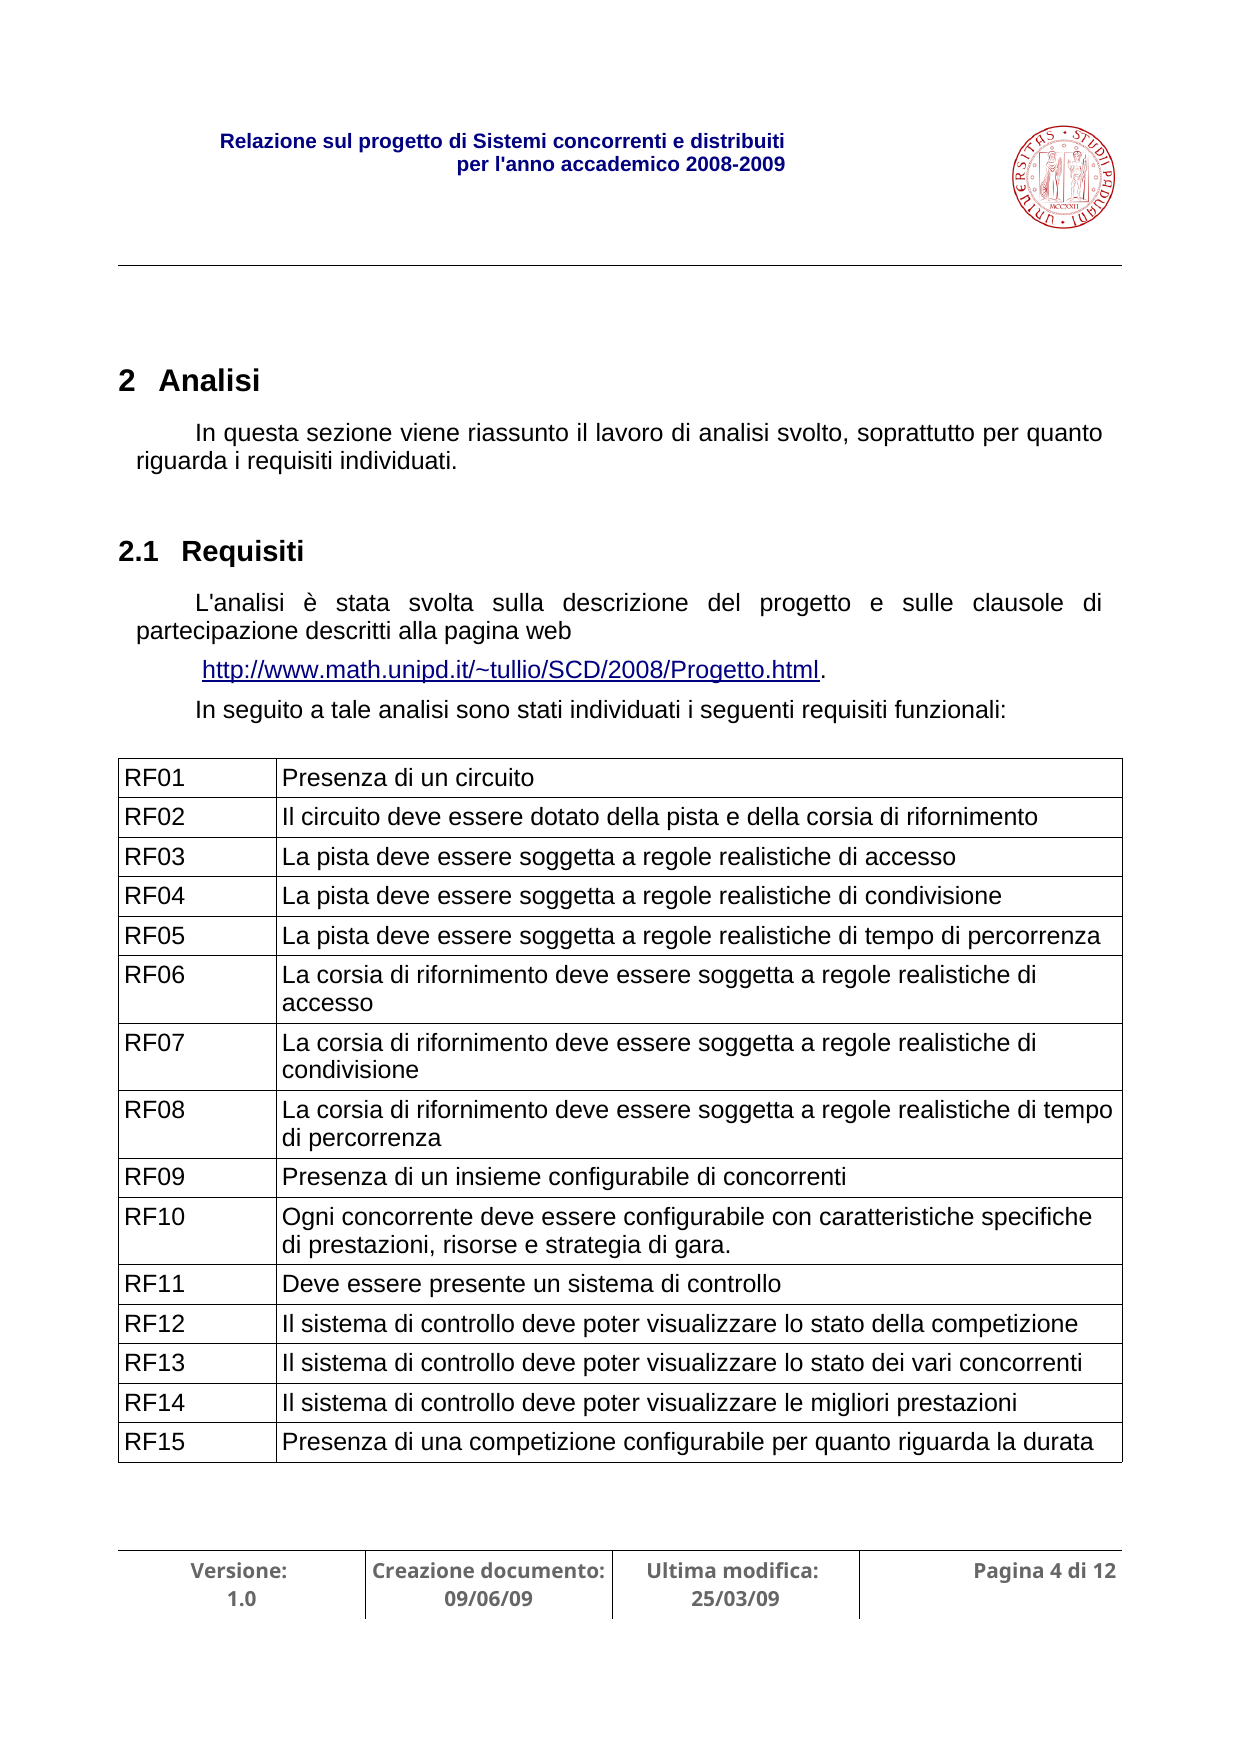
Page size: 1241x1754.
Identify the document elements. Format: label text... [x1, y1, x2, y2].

table_cell RF05 [119, 917, 276, 955]
table_cell La pista deve essere soggetta a regole realistiche di tempo di percorrenza [277, 917, 1122, 955]
table_cell RF15 [119, 1423, 276, 1462]
table_cell RF11 [119, 1265, 276, 1304]
subtitle Analisi [118, 363, 1122, 398]
table_cell Ogni concorrente deve essere configurabile con caratteristiche specifiche di prestazioni, risorse e strategia di gara. [277, 1198, 1122, 1264]
table_cell RF08 [119, 1091, 276, 1157]
text In questa sezione viene riassunto il lavoro di analisi svolto, soprattutto per quanto riguarda i requisiti individuati. [136, 419, 1104, 475]
text L'analisi è stata svolta sulla descrizione del progetto e sulle clausole di partecipazione descritti alla pagina web [136, 588, 1104, 644]
table_cell Il circuito deve essere dotato della pista e della corsia di rifornimento [277, 798, 1122, 837]
table_cell RF03 [119, 838, 276, 876]
table_cell RF10 [119, 1198, 276, 1264]
table_cell RF06 [119, 956, 276, 1023]
table_cell RF12 [119, 1305, 276, 1343]
table_cell Deve essere presente un sistema di controllo [277, 1265, 1122, 1304]
table_header Presenza di un circuito [277, 759, 1122, 797]
table_cell La corsia di rifornimento deve essere soggetta a regole realistiche di tempo di percorrenza [277, 1091, 1122, 1157]
table_cell La corsia di rifornimento deve essere soggetta a regole realistiche di condivisione [277, 1024, 1122, 1090]
table_cell Il sistema di controllo deve poter visualizzare lo stato della competizione [277, 1305, 1122, 1343]
table_cell RF04 [119, 877, 276, 916]
table_cell RF09 [119, 1159, 276, 1197]
text In seguito a tale analisi sono stati individuati i seguenti requisiti funzionali: [136, 696, 1104, 724]
table_cell RF14 [119, 1384, 276, 1422]
table_cell La pista deve essere soggetta a regole realistiche di condivisione [277, 877, 1122, 916]
table_cell RF07 [119, 1024, 276, 1090]
table_cell RF02 [119, 798, 276, 837]
table_cell Presenza di un insieme configurabile di concorrenti [277, 1159, 1122, 1197]
text http://www.math.unipd.it/~tullio/SCD/2008/Progetto.html. [136, 656, 1104, 684]
table_cell La pista deve essere soggetta a regole realistiche di accesso [277, 838, 1122, 876]
picture [1010, 123, 1117, 231]
table_cell Presenza di una competizione configurabile per quanto riguarda la durata [277, 1423, 1122, 1462]
table_header RF01 [119, 759, 276, 797]
table_cell La corsia di rifornimento deve essere soggetta a regole realistiche di accesso [277, 956, 1122, 1023]
table_cell RF13 [119, 1344, 276, 1383]
table_cell Il sistema di controllo deve poter visualizzare lo stato dei vari concorrenti [277, 1344, 1122, 1383]
subtitle Requisiti [118, 535, 1122, 568]
table_cell Il sistema di controllo deve poter visualizzare le migliori prestazioni [277, 1384, 1122, 1422]
